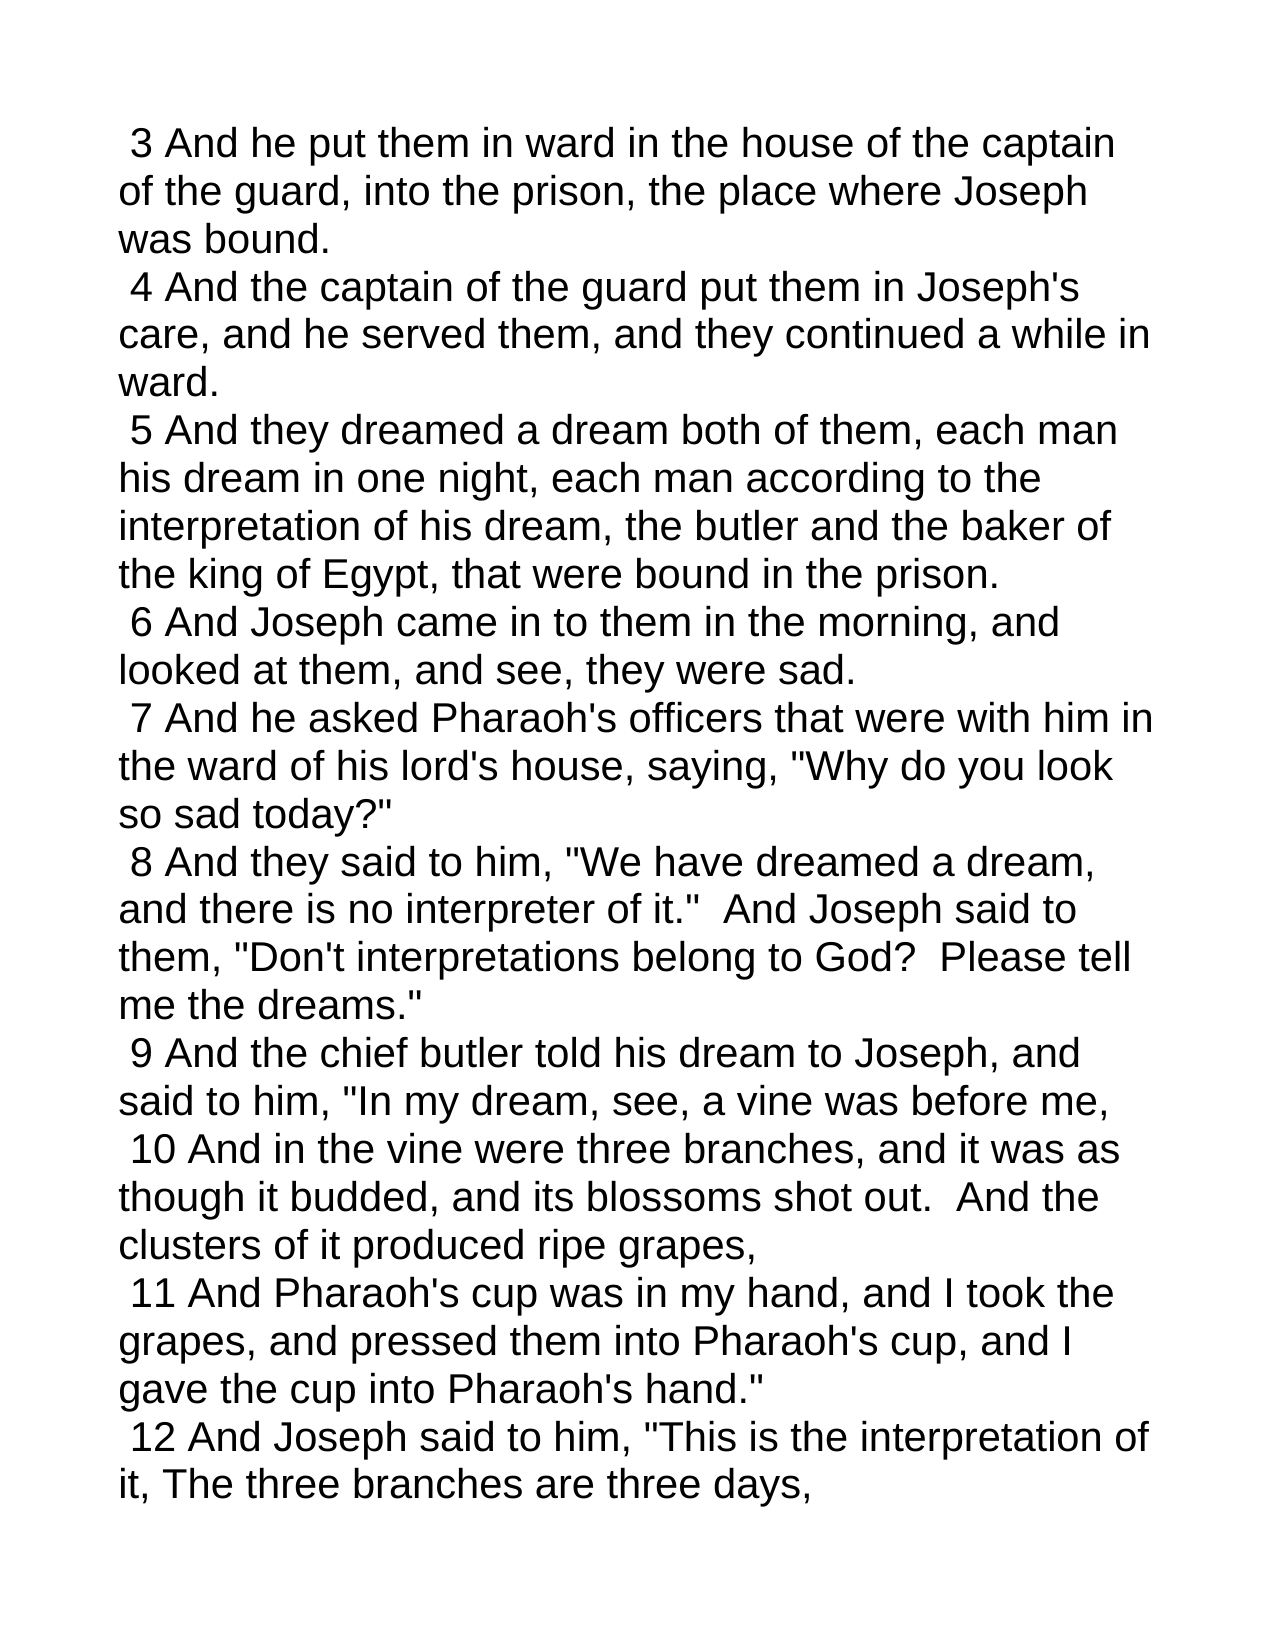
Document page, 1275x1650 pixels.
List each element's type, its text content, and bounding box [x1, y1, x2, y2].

text 10 And in the vine were three branches, and it was as though it budded, and its blossoms shot out. And the clusters of it produced ripe grapes, [118, 1124, 1157, 1268]
text 3 And he put them in ward in the house of the captain of the guard, into the prison, the place where Joseph was bound. [118, 118, 1157, 262]
text 7 And he asked Pharaoh's officers that were with him in the ward of his lord's house, saying, "Why do you look so sad today?" [118, 693, 1157, 837]
text 11 And Pharaoh's cup was in my hand, and I took the grapes, and pressed them into Pharaoh's cup, and I gave the cup into Pharaoh's hand." [118, 1268, 1157, 1412]
text 8 And they said to him, "We have dreamed a dream, and there is no interpreter of it." And Joseph said to them, "Don't interpretations belong to God? Please tell me the dreams." [118, 837, 1157, 1028]
text 12 And Joseph said to him, "This is the interpretation of it, The three branches are three days, [118, 1412, 1157, 1508]
text 5 And they dreamed a dream both of them, each man his dream in one night, each man according to the interpretation of his dream, the butler and the baker of the king of Egypt, that were bound in the prison. [118, 406, 1157, 597]
text 4 And the captain of the guard put them in Joseph's care, and he served them, and they continued a while in ward. [118, 262, 1157, 406]
text 9 And the chief butler told his dream to Joseph, and said to him, "In my dream, see, a vine was before me, [118, 1028, 1157, 1124]
text 6 And Joseph came in to them in the morning, and looked at them, and see, they were sad. [118, 597, 1157, 693]
